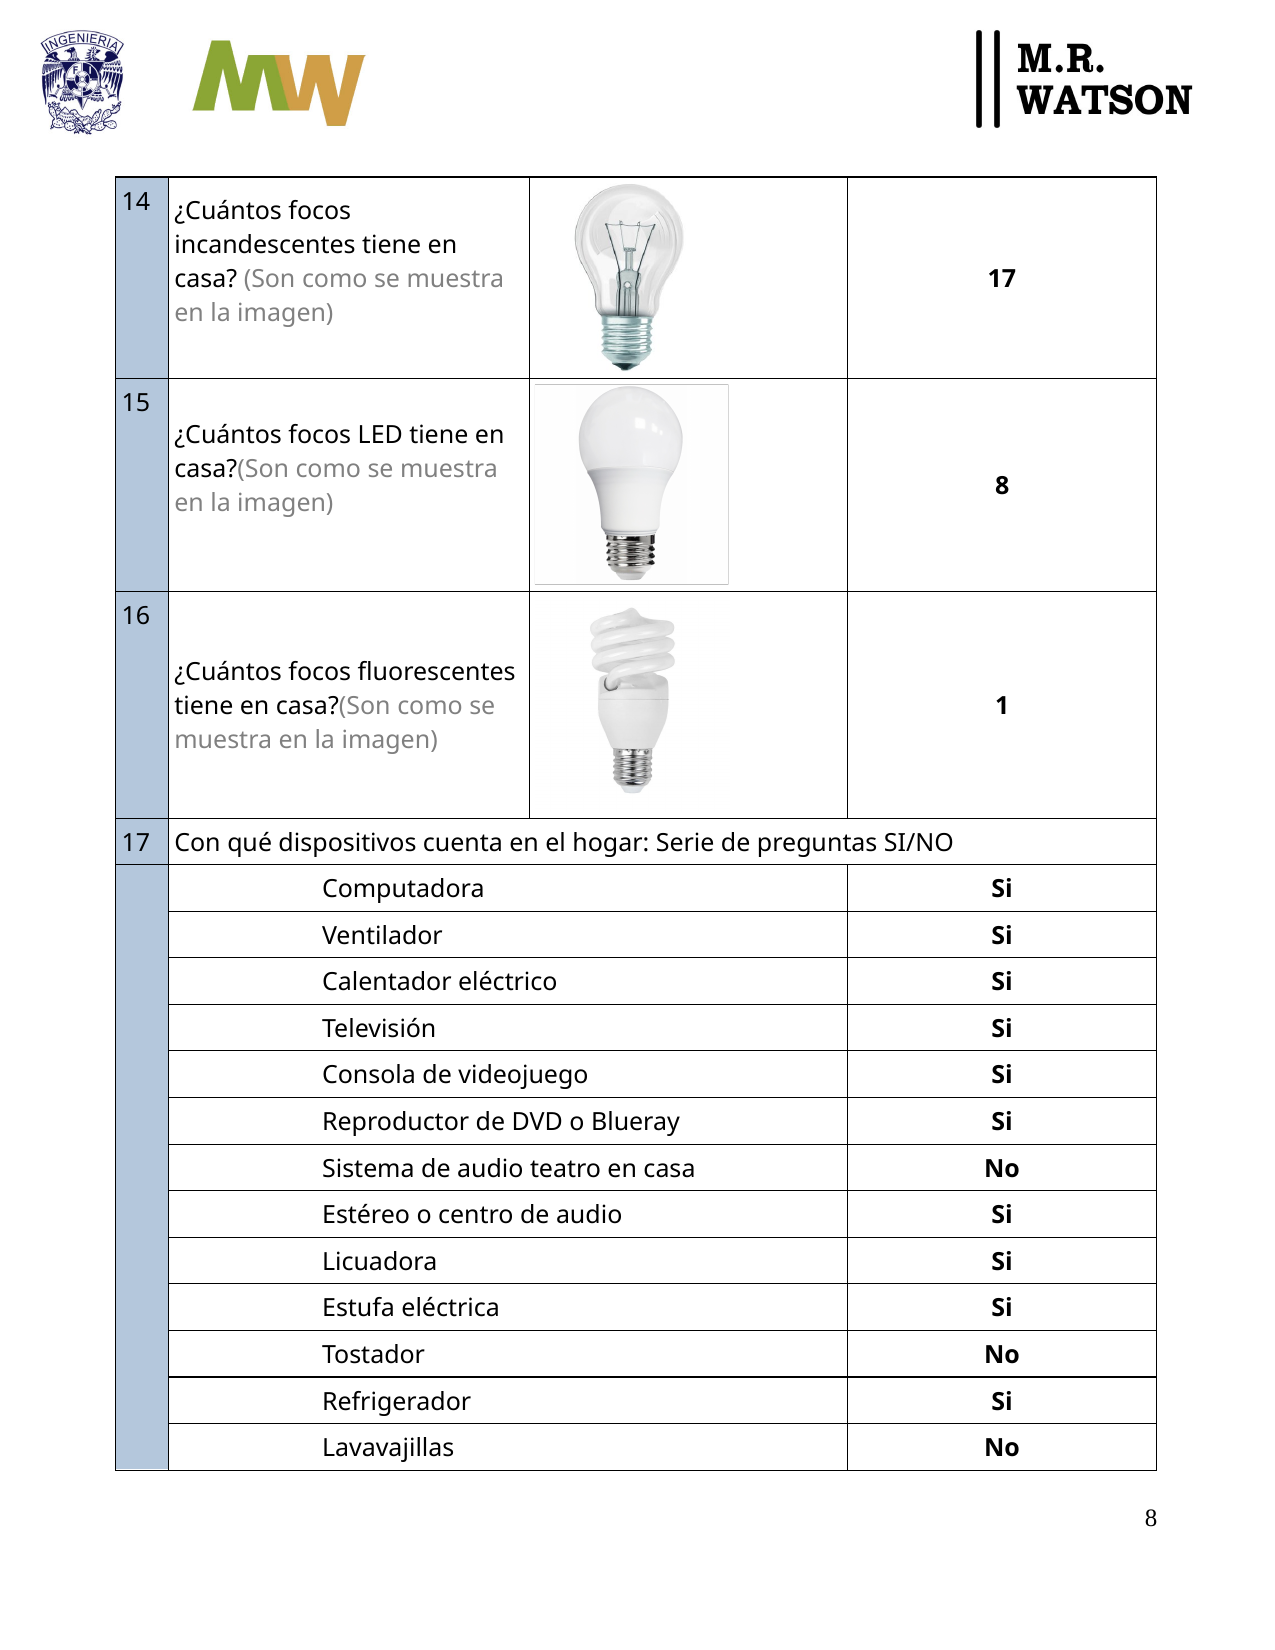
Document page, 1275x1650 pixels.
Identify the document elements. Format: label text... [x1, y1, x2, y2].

table_cell Si [848, 1378, 1156, 1423]
table_cell Reproductor de DVD o Blueray [169, 1098, 847, 1143]
picture [534, 597, 730, 812]
table_cell Sistema de audio teatro en casa [169, 1145, 847, 1190]
table_cell Si [848, 912, 1156, 957]
table_cell 17 [116, 819, 168, 864]
table_cell Si [848, 865, 1156, 911]
table_cell No [848, 1331, 1156, 1376]
table_cell Calentador eléctrico [169, 958, 847, 1004]
table_cell Refrigerador [169, 1378, 847, 1423]
table_cell ¿Cuántos focos LED tiene en casa?(Son como se muestra en la imagen) [169, 379, 529, 591]
table_cell Si [848, 1051, 1156, 1097]
picture [534, 183, 724, 372]
table_cell Tostador [169, 1331, 847, 1376]
table_cell No [848, 1424, 1156, 1469]
table_cell 16 [116, 592, 168, 818]
table_cell ¿Cuántos focos fluorescentes tiene en casa?(Son como se muestra en la imagen) [169, 592, 529, 818]
table_cell 1 [848, 592, 1156, 818]
table_cell [530, 592, 847, 818]
table_cell Si [848, 1191, 1156, 1237]
table_cell Estéreo o centro de audio [169, 1191, 847, 1237]
table_cell [530, 379, 847, 591]
picture [534, 384, 729, 585]
table_cell Televisión [169, 1005, 847, 1050]
table_cell 17 [848, 178, 1156, 378]
table_cell Si [848, 1238, 1156, 1283]
table_cell [530, 178, 847, 378]
table_cell 15 [116, 379, 168, 591]
table_cell Lavavajillas [169, 1424, 847, 1469]
table_cell Si [848, 1098, 1156, 1143]
table_cell Licuadora [169, 1238, 847, 1283]
table_cell No [848, 1145, 1156, 1190]
table_cell [116, 865, 168, 1469]
table_cell Si [848, 1284, 1156, 1330]
table_cell Si [848, 1005, 1156, 1050]
table_cell Con qué dispositivos cuenta en el hogar: Serie de preguntas SI/NO [169, 819, 1156, 864]
table_cell Consola de videojuego [169, 1051, 847, 1097]
table_cell Si [848, 958, 1156, 1004]
table_cell Computadora [169, 865, 847, 911]
table_cell ¿Cuántos focos incandescentes tiene en casa? (Son como se muestra en la imagen) [169, 178, 529, 378]
table_cell 8 [848, 379, 1156, 591]
table_cell Ventilador [169, 912, 847, 957]
picture [0, 0, 1275, 166]
table_cell 14 [116, 178, 168, 378]
table_cell Estufa eléctrica [169, 1284, 847, 1330]
